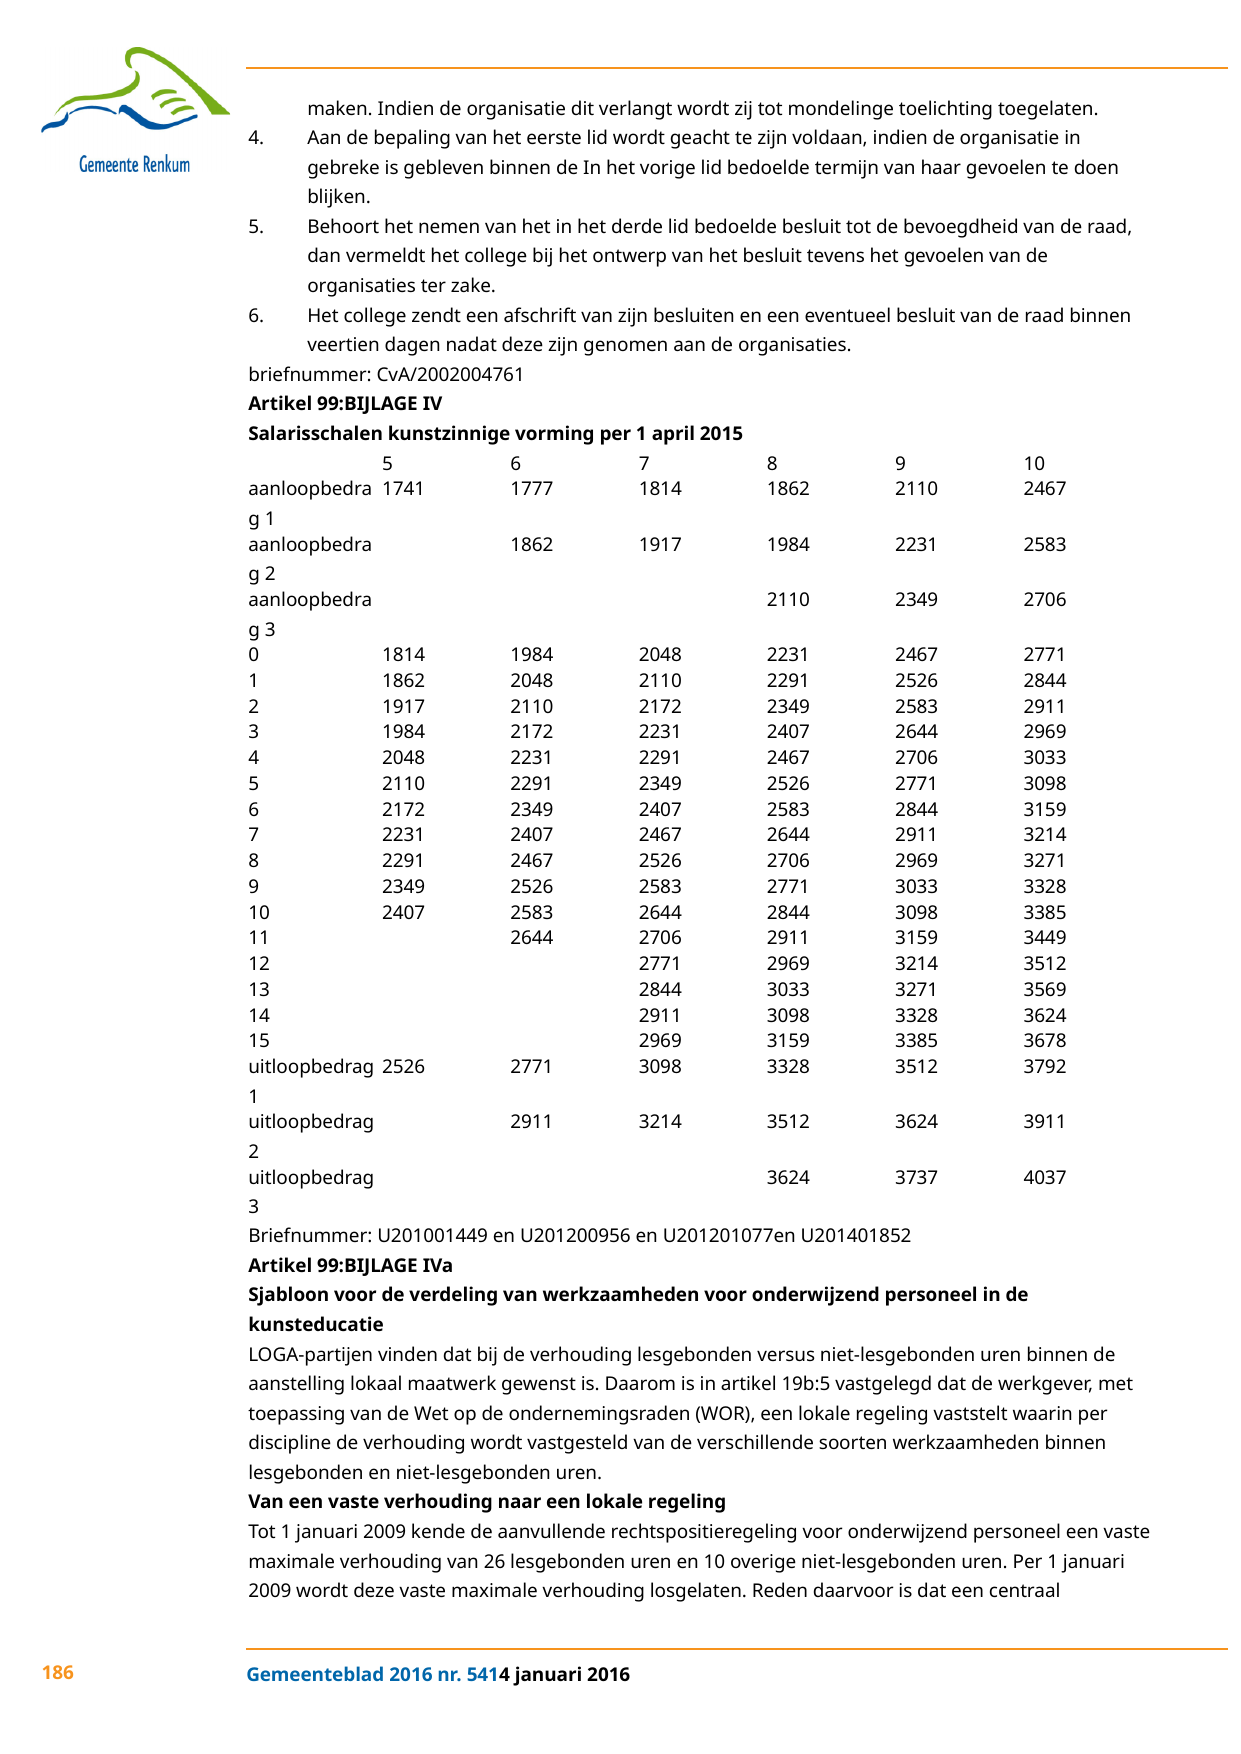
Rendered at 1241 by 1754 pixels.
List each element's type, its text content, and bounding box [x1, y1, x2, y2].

table_cell 5 [248, 770, 382, 796]
table_cell 3214 [895, 950, 1023, 976]
table_header 9 [895, 450, 1023, 476]
table_cell 3385 [1023, 899, 1152, 924]
table_cell 3328 [1023, 873, 1152, 899]
table_cell 2583 [1023, 531, 1152, 586]
table_cell 2911 [639, 1002, 767, 1027]
table_cell 2583 [639, 873, 767, 899]
table_cell 8 [248, 848, 382, 873]
table_cell 3512 [1023, 950, 1152, 976]
table_cell 2231 [767, 642, 895, 667]
table_cell 2110 [767, 586, 895, 642]
table_header 5 [382, 450, 510, 476]
table_cell 2231 [895, 531, 1023, 586]
table_cell 2583 [895, 693, 1023, 719]
table_cell [510, 586, 638, 642]
table_header 6 [510, 450, 638, 476]
table_cell 2644 [510, 925, 638, 950]
table_cell 1814 [382, 642, 510, 667]
table_cell 3 [248, 719, 382, 744]
table_cell 3512 [895, 1053, 1023, 1108]
table_cell 3033 [767, 976, 895, 1002]
table_cell 2844 [895, 796, 1023, 822]
table_cell 2771 [510, 1053, 638, 1108]
table_cell 3271 [1023, 848, 1152, 873]
table_cell 2110 [895, 476, 1023, 531]
table_cell 1741 [382, 476, 510, 531]
table_cell 2048 [639, 642, 767, 667]
table_header 10 [1023, 450, 1152, 476]
table_cell 10 [248, 899, 382, 924]
table_cell 2110 [382, 770, 510, 796]
table_cell 2644 [895, 719, 1023, 744]
table_cell 1862 [510, 531, 638, 586]
table_cell [510, 1028, 638, 1053]
table_cell 2407 [767, 719, 895, 744]
table_cell 2291 [510, 770, 638, 796]
table_cell 2291 [382, 848, 510, 873]
table_cell [382, 1164, 510, 1219]
table_cell 14 [248, 1002, 382, 1027]
table_cell 3449 [1023, 925, 1152, 950]
table_cell 2844 [639, 976, 767, 1002]
text Artikel 99:BIJLAGE IV [248, 391, 1152, 416]
list Het college zendt een afschrift van zijn besluiten en een eventueel besluit van de raad binnen veertien dagen nadat deze zijn genomen aan de organisaties. [248, 302, 1152, 357]
table_cell 2526 [639, 848, 767, 873]
table_cell [382, 1109, 510, 1164]
table_cell 4037 [1023, 1164, 1152, 1219]
table_cell 2969 [639, 1028, 767, 1053]
table_cell 2969 [1023, 719, 1152, 744]
table_cell 3159 [895, 925, 1023, 950]
table_cell 2706 [767, 848, 895, 873]
table_cell 2 [248, 693, 382, 719]
table_cell 2706 [1023, 586, 1152, 642]
table_cell 2526 [382, 1053, 510, 1108]
table_cell [382, 531, 510, 586]
table_cell 2706 [895, 745, 1023, 770]
table_cell 2969 [895, 848, 1023, 873]
table_cell 2583 [767, 796, 895, 822]
table_cell 3098 [895, 899, 1023, 924]
table_cell 3678 [1023, 1028, 1152, 1053]
table_cell 2048 [510, 667, 638, 693]
table_cell 2349 [382, 873, 510, 899]
table_cell [382, 586, 510, 642]
table_header [248, 450, 382, 476]
table_cell 7 [248, 822, 382, 847]
table_cell 2911 [767, 925, 895, 950]
table_cell [510, 1164, 638, 1219]
table_cell 2526 [510, 873, 638, 899]
table_cell 2291 [767, 667, 895, 693]
table_cell 1862 [382, 667, 510, 693]
text LOGA-partijen vinden dat bij de verhouding lesgebonden versus niet-lesgebonden uren binnen de aanstelling lokaal maatwerk gewenst is. Daarom is in artikel 19b:5 vastgelegd dat de werkgever, met toepassing van de Wet op de ondernemingsraden (WOR), een lokale regeling vaststelt waarin per discipline de verhouding wordt vastgesteld van de verschillende soorten werkzaamheden binnen lesgebonden en niet-lesgebonden uren. [248, 1341, 1152, 1485]
table_cell 2231 [382, 822, 510, 847]
table_cell [510, 950, 638, 976]
table_cell 1814 [639, 476, 767, 531]
table_cell 3328 [895, 1002, 1023, 1027]
table_cell 2467 [510, 848, 638, 873]
table_cell 2706 [639, 925, 767, 950]
table_cell 2231 [510, 745, 638, 770]
table_cell 2231 [639, 719, 767, 744]
table_cell 2467 [639, 822, 767, 847]
table_cell aanloopbedrag 1 [248, 476, 382, 531]
table_cell 3033 [1023, 745, 1152, 770]
table_cell 3512 [767, 1109, 895, 1164]
table_cell 3214 [1023, 822, 1152, 847]
table_cell 2349 [895, 586, 1023, 642]
text Van een vaste verhouding naar een lokale regeling [248, 1489, 1152, 1514]
text Briefnummer: U201001449 en U201200956 en U201201077en U201401852 [248, 1222, 1152, 1248]
table_cell 2844 [1023, 667, 1152, 693]
table_cell [382, 1028, 510, 1053]
table_cell 2644 [767, 822, 895, 847]
table_cell 2110 [639, 667, 767, 693]
table_cell 3328 [767, 1053, 895, 1108]
table_cell 2911 [510, 1109, 638, 1164]
table_cell uitloopbedrag 1 [248, 1053, 382, 1108]
table_cell 2407 [510, 822, 638, 847]
table_cell [639, 1164, 767, 1219]
table_cell 2644 [639, 899, 767, 924]
table_cell [382, 950, 510, 976]
list Aan de bepaling van het eerste lid wordt geacht te zijn voldaan, indien de organisatie in gebreke is gebleven binnen de In het vorige lid bedoelde termijn van haar gevoelen te doen blijken. [248, 124, 1152, 209]
list maken. Indien de organisatie dit verlangt wordt zij tot mondelinge toelichting toegelaten. [248, 95, 1152, 121]
table_cell [639, 586, 767, 642]
table_cell 2526 [767, 770, 895, 796]
table_cell 2583 [510, 899, 638, 924]
list Behoort het nemen van het in het derde lid bedoelde besluit tot de bevoegdheid van de raad, dan vermeldt het college bij het ontwerp van het besluit tevens het gevoelen van de organisaties ter zake. [248, 213, 1152, 298]
table_cell 2771 [895, 770, 1023, 796]
table_cell 1777 [510, 476, 638, 531]
table_cell 3098 [1023, 770, 1152, 796]
picture [41, 47, 231, 172]
table_cell [382, 976, 510, 1002]
table_cell 3624 [895, 1109, 1023, 1164]
table_cell 1984 [382, 719, 510, 744]
table_cell aanloopbedrag 3 [248, 586, 382, 642]
table_cell 3737 [895, 1164, 1023, 1219]
table_cell 3098 [639, 1053, 767, 1108]
table_cell uitloopbedrag 3 [248, 1164, 382, 1219]
table_cell 2172 [382, 796, 510, 822]
table_cell 2911 [1023, 693, 1152, 719]
table_cell 2969 [767, 950, 895, 976]
table_cell 1917 [382, 693, 510, 719]
table_cell 15 [248, 1028, 382, 1053]
table_cell 3159 [767, 1028, 895, 1053]
table_cell [510, 976, 638, 1002]
table_cell 2172 [639, 693, 767, 719]
table_cell 3792 [1023, 1053, 1152, 1108]
table_cell 3098 [767, 1002, 895, 1027]
table_cell 3385 [895, 1028, 1023, 1053]
table_cell 2771 [1023, 642, 1152, 667]
table_cell 2407 [382, 899, 510, 924]
table_cell 3159 [1023, 796, 1152, 822]
table_cell 3271 [895, 976, 1023, 1002]
table_cell 3624 [1023, 1002, 1152, 1027]
table_cell 2349 [510, 796, 638, 822]
table_cell [382, 1002, 510, 1027]
table_cell 2048 [382, 745, 510, 770]
table_header 7 [639, 450, 767, 476]
table_cell 2349 [639, 770, 767, 796]
table_cell 2467 [895, 642, 1023, 667]
table_header 8 [767, 450, 895, 476]
table_cell 3911 [1023, 1109, 1152, 1164]
table_cell 2172 [510, 719, 638, 744]
table_cell aanloopbedrag 2 [248, 531, 382, 586]
text Artikel 99:BIJLAGE IVa [248, 1252, 1152, 1278]
text briefnummer: CvA/2002004761 [248, 361, 1152, 387]
table_cell 13 [248, 976, 382, 1002]
text Salarisschalen kunstzinnige vorming per 1 april 2015 [248, 420, 1152, 446]
table_cell 2407 [639, 796, 767, 822]
table_cell [382, 925, 510, 950]
table_cell 2110 [510, 693, 638, 719]
table_cell 2771 [639, 950, 767, 976]
table_cell 2771 [767, 873, 895, 899]
text Tot 1 januari 2009 kende de aanvullende rechtspositieregeling voor onderwijzend personeel een vaste maximale verhouding van 26 lesgebonden uren en 10 overige niet-lesgebonden uren. Per 1 januari 2009 wordt deze vaste maximale verhouding losgelaten. Reden daarvoor is dat een centraal [248, 1518, 1152, 1603]
table_cell 3214 [639, 1109, 767, 1164]
table_cell 2526 [895, 667, 1023, 693]
text Sjabloon voor de verdeling van werkzaamheden voor onderwijzend personeel in de kunsteducatie [248, 1282, 1152, 1337]
table_cell 2911 [895, 822, 1023, 847]
table_cell 2844 [767, 899, 895, 924]
table_cell 3569 [1023, 976, 1152, 1002]
table_cell uitloopbedrag 2 [248, 1109, 382, 1164]
table_cell 2291 [639, 745, 767, 770]
table_cell 6 [248, 796, 382, 822]
table_cell [510, 1002, 638, 1027]
table_cell 2467 [1023, 476, 1152, 531]
table_cell 1984 [510, 642, 638, 667]
table_cell 0 [248, 642, 382, 667]
table_cell 11 [248, 925, 382, 950]
table_cell 3033 [895, 873, 1023, 899]
table_cell 1 [248, 667, 382, 693]
table_cell 3624 [767, 1164, 895, 1219]
table_cell 1862 [767, 476, 895, 531]
table_cell 4 [248, 745, 382, 770]
table_cell 2467 [767, 745, 895, 770]
table_cell 1917 [639, 531, 767, 586]
table_cell 1984 [767, 531, 895, 586]
table_cell 9 [248, 873, 382, 899]
table_cell 2349 [767, 693, 895, 719]
table_cell 12 [248, 950, 382, 976]
